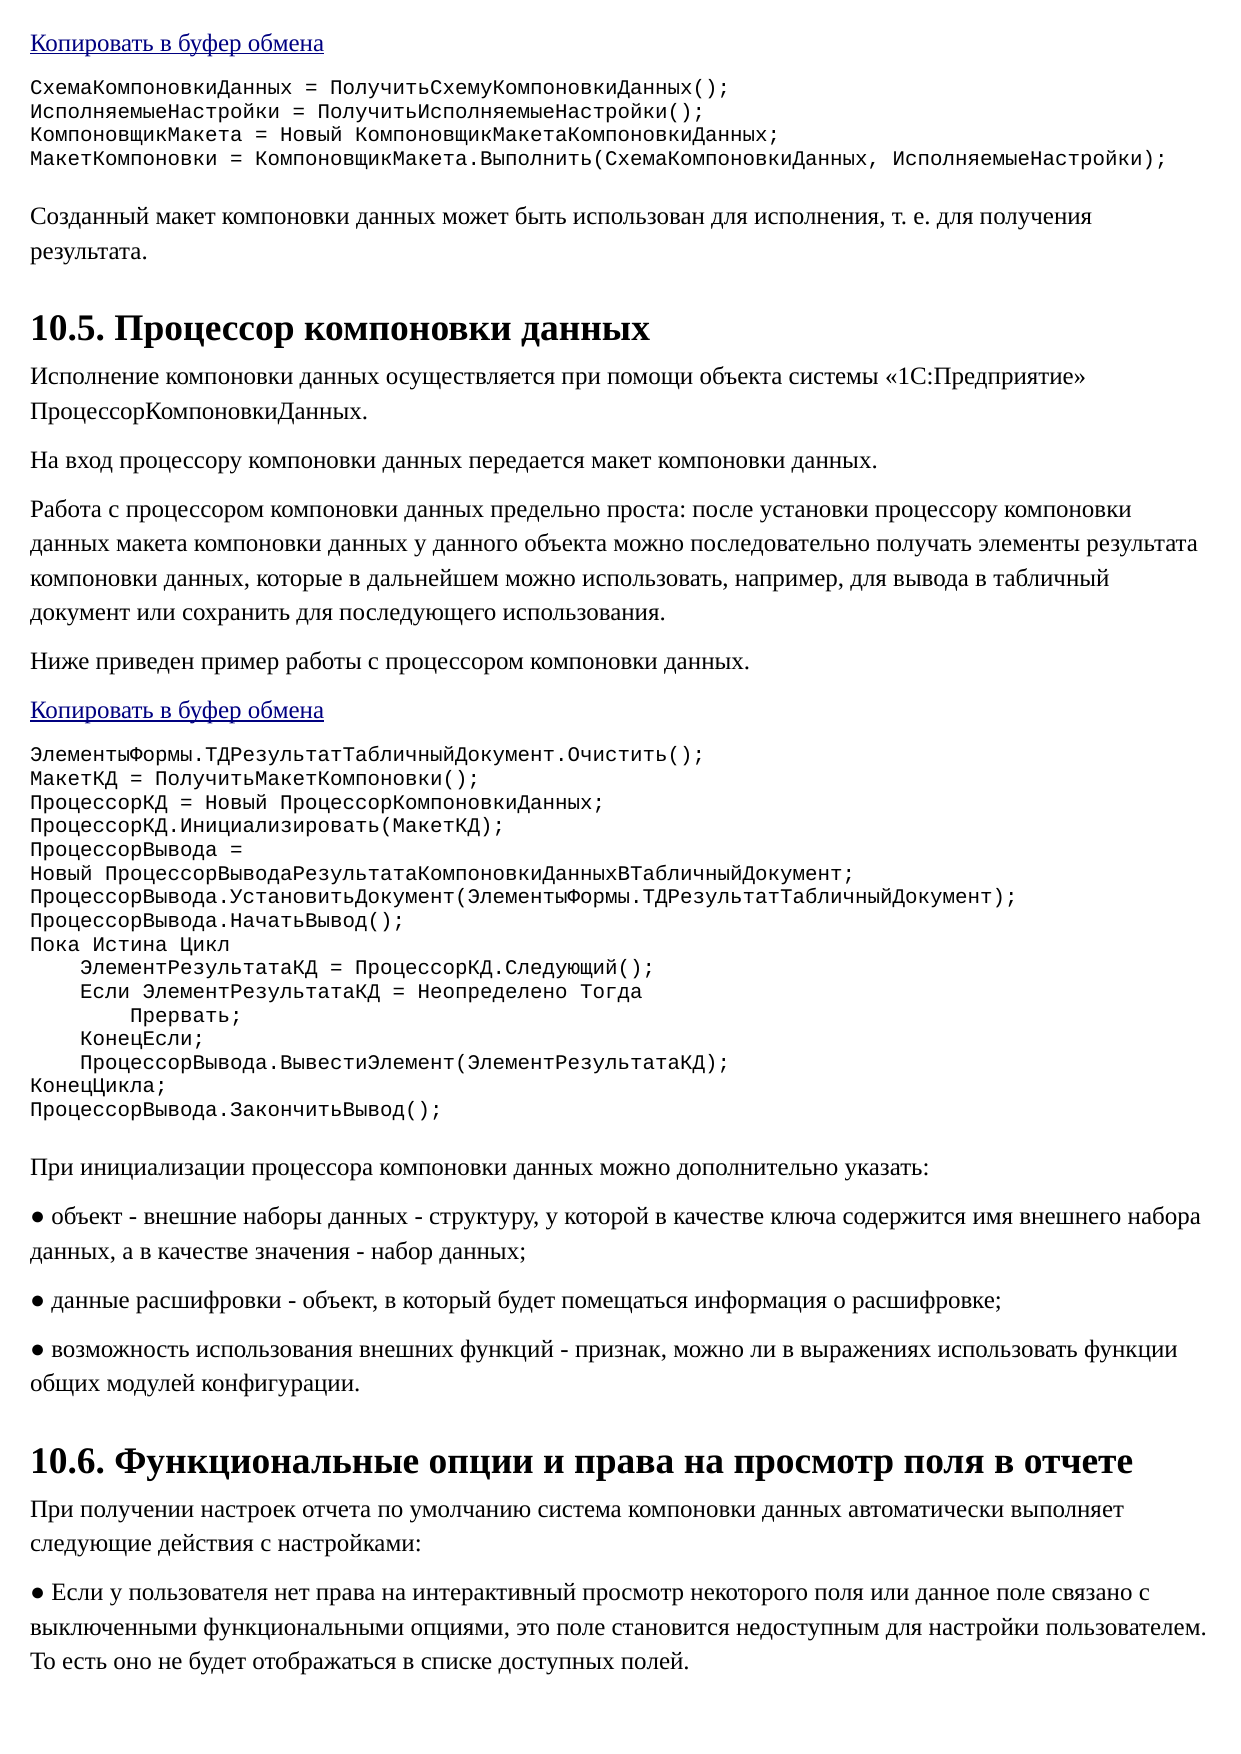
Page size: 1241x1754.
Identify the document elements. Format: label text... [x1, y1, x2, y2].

text ПроцессорВывода.УстановитьДокумент(ЭлементыФормы.ТДРезультатТабличныйДокумент); [30, 886, 1211, 910]
text ● данные расшифровки ‑ объект, в который будет помещаться информация о расшифровке; [30, 1285, 1211, 1314]
text На вход процессору компоновки данных передается макет компоновки данных. [30, 445, 1211, 473]
text ● возможность использования внешних функций ‑ признак, можно ли в выражениях использовать функции общих модулей конфигурации. [30, 1334, 1211, 1397]
text ПроцессорКД = Новый ПроцессорКомпоновкиДанных; [30, 792, 1211, 815]
subtitle 10.5. Процессор компоновки данных [30, 306, 1211, 349]
text ПроцессорВывода = [30, 839, 1211, 863]
text Если ЭлементРезультатаКД = Неопределено Тогда [30, 981, 1211, 1004]
text При получении настроек отчета по умолчанию система компоновки данных автоматически выполняет следующие действия с настройками: [30, 1494, 1211, 1557]
text МакетКД = ПолучитьМакетКомпоновки(); [30, 768, 1211, 792]
text ИсполняемыеНастройки = ПолучитьИсполняемыеНастройки(); [30, 101, 1211, 124]
text ЭлементыФормы.ТДРезультатТабличныйДокумент.Очистить(); [30, 744, 1211, 768]
text Ниже приведен пример работы с процессором компоновки данных. [30, 646, 1211, 675]
text При инициализации процессора компоновки данных можно дополнительно указать: [30, 1152, 1211, 1181]
subtitle 10.6. Функциональные опции и права на просмотр поля в отчете [30, 1438, 1211, 1481]
text ПроцессорКД.Инициализировать(МакетКД); [30, 815, 1211, 839]
text СхемаКомпоновкиДанных = ПолучитьСхемуКомпоновкиДанных(); [30, 77, 1211, 101]
text Копировать в буфер обмена [30, 28, 1211, 57]
text ПроцессорВывода.ВывестиЭлемент(ЭлементРезультатаКД); [30, 1052, 1211, 1076]
text ЭлементРезультатаКД = ПроцессорКД.Следующий(); [30, 957, 1211, 981]
text Созданный макет компоновки данных может быть использован для исполнения, т. е. для получения результата. [30, 201, 1211, 264]
text ● Если у пользователя нет права на интерактивный просмотр некоторого поля или данное поле связано с выключенными функциональными опциями, это поле становится недоступным для настройки пользователем. То есть оно не будет отображаться в списке доступных полей. [30, 1577, 1211, 1675]
text Прервать; [30, 1004, 1211, 1028]
text Исполнение компоновки данных осуществляется при помощи объекта системы «1С:Предприятие» ПроцессорКомпоновкиДанных. [30, 361, 1211, 424]
text ПроцессорВывода.НачатьВывод(); [30, 910, 1211, 934]
text Копировать в буфер обмена [30, 695, 1211, 724]
text КомпоновщикМакета = Новый КомпоновщикМакетаКомпоновкиДанных; [30, 124, 1211, 148]
text Новый ПроцессорВыводаРезультатаКомпоновкиДанныхВТабличныйДокумент; [30, 863, 1211, 886]
text Работа с процессором компоновки данных предельно проста: после установки процессору компоновки данных макета компоновки данных у данного объекта можно последовательно получать элементы результата компоновки данных, которые в дальнейшем можно использовать, например, для вывода в табличный документ или сохранить для последующего использования. [30, 494, 1211, 626]
text ПроцессорВывода.ЗакончитьВывод(); [30, 1099, 1211, 1123]
text МакетКомпоновки = КомпоновщикМакета.Выполнить(СхемаКомпоновкиДанных, ИсполняемыеНастройки); [30, 148, 1211, 172]
text Пока Истина Цикл [30, 934, 1211, 957]
text КонецЕсли; [30, 1028, 1211, 1052]
text ● объект ‑ внешние наборы данных ‑ структуру, у которой в качестве ключа содержится имя внешнего набора данных, а в качестве значения ‑ набор данных; [30, 1201, 1211, 1264]
text КонецЦикла; [30, 1076, 1211, 1099]
